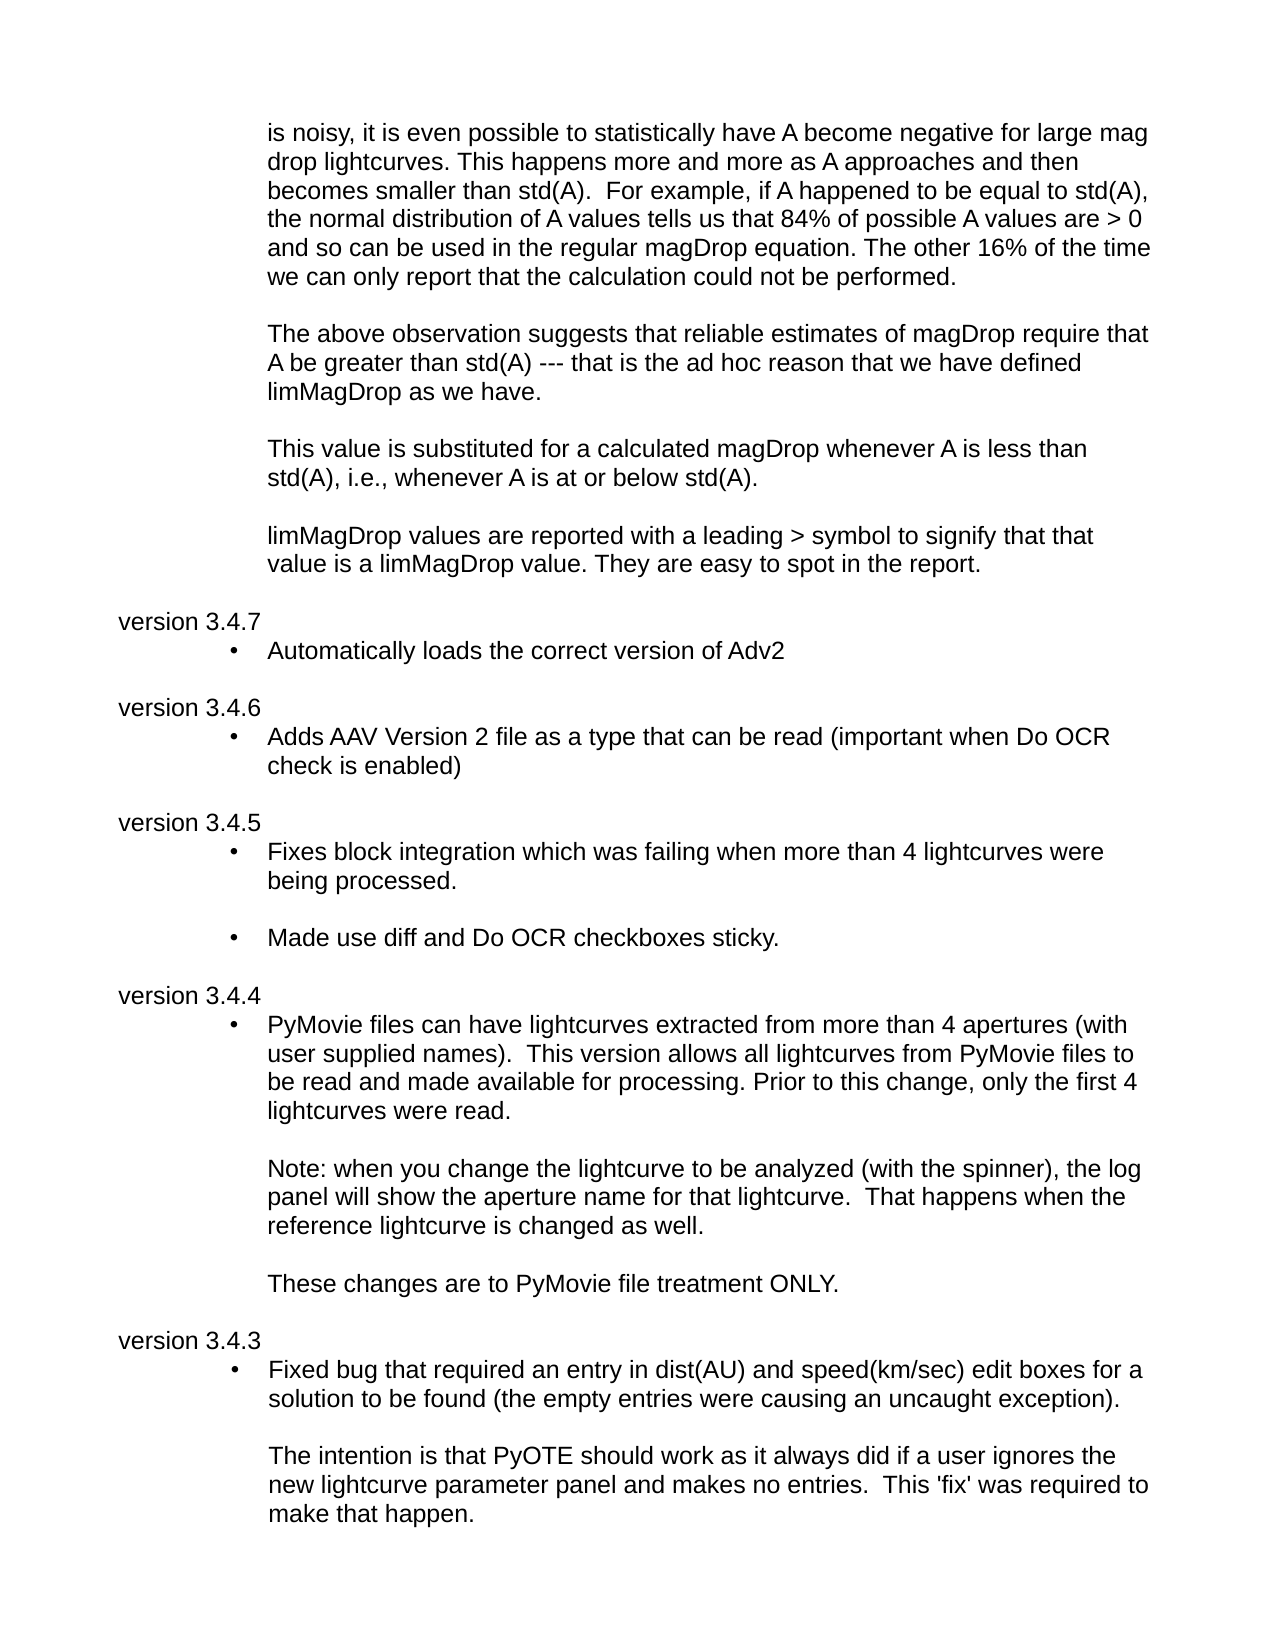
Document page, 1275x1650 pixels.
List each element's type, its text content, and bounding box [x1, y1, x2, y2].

text version 3.4.4 [118, 981, 1157, 1010]
list Made use diff and Do OCR checkboxes sticky. [229, 923, 1157, 981]
list Fixed bug that required an entry in dist(AU) and speed(km/sec) edit boxes for a solution to be found (the empty entries were causing an uncaught exception). The intention is that PyOTE should work as it always did if a user ignores the new lightcurve parameter panel and makes no entries. This 'fix' was required to make that happen. [231, 1355, 1157, 1527]
text version 3.4.5 [118, 808, 1157, 837]
text version 3.4.3 [118, 1326, 1157, 1355]
list Automatically loads the correct version of Adv2 [229, 636, 1157, 693]
list is noisy, it is even possible to statistically have A become negative for large mag drop lightcurves. This happens more and more as A approaches and then becomes smaller than std(A). For example, if A happened to be equal to std(A), the normal distribution of A values tells us that 84% of possible A values are > 0 and so can be used in the regular magDrop equation. The other 16% of the time we can only report that the calculation could not be performed. The above observation suggests that reliable estimates of magDrop require that A be greater than std(A) --- that is the ad hoc reason that we have defined limMagDrop as we have. This value is substituted for a calculated magDrop whenever A is less than std(A), i.e., whenever A is at or below std(A). limMagDrop values are reported with a leading > symbol to signify that that value is a limMagDrop value. They are easy to spot in the report. [229, 118, 1157, 578]
text version 3.4.6 [118, 693, 1157, 722]
list Adds AAV Version 2 file as a type that can be read (important when Do OCR check is enabled) [229, 722, 1157, 779]
list PyMovie files can have lightcurves extracted from more than 4 apertures (with user supplied names). This version allows all lightcurves from PyMovie files to be read and made available for processing. Prior to this change, only the first 4 lightcurves were read. Note: when you change the lightcurve to be analyzed (with the spinner), the log panel will show the aperture name for that lightcurve. That happens when the reference lightcurve is changed as well. These changes are to PyMovie file treatment ONLY. [229, 1010, 1157, 1297]
text version 3.4.7 [118, 607, 1157, 636]
list Fixes block integration which was failing when more than 4 lightcurves were being processed. [229, 837, 1157, 923]
